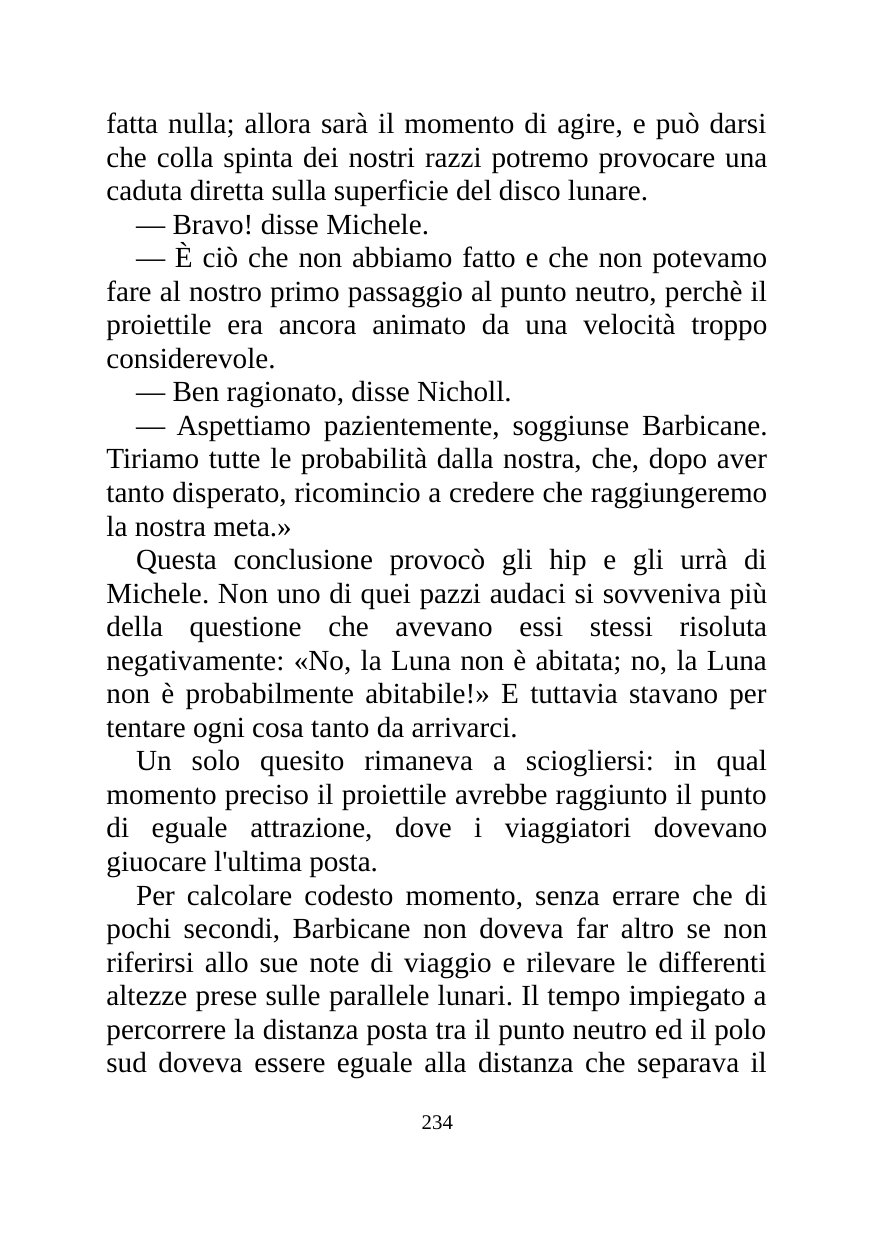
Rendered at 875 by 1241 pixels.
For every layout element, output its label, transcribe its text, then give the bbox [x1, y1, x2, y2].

text — È ciò che non abbiamo fatto e che non potevamo fare al nostro primo passaggio al punto neutro, perchè il proiettile era ancora animato da una velocità troppo considerevole. [106, 240, 768, 374]
text — Aspettiamo pazientemente, soggiunse Barbicane. Tiriamo tutte le probabilità dalla nostra, che, dopo aver tanto disperato, ricomincio a credere che raggiungeremo la nostra meta.» [106, 408, 768, 542]
text Questa conclusione provocò gli hip e gli urrà di Michele. Non uno di quei pazzi audaci si sovveniva più della questione che avevano essi stessi risoluta negativamente: «No, la Luna non è abitata; no, la Luna non è probabilmente abitabile!» E tuttavia stavano per tentare ogni cosa tanto da arrivarci. [106, 542, 768, 743]
text — Bravo! disse Michele. [106, 207, 768, 240]
text Un solo quesito rimaneva a sciogliersi: in qual momento preciso il proiettile avrebbe raggiunto il punto di eguale attrazione, dove i viaggiatori dovevano giuocare l'ultima posta. [106, 743, 768, 878]
text Per calcolare codesto momento, senza errare che di pochi secondi, Barbicane non doveva far altro se non riferirsi allo sue note di viaggio e rilevare le differenti altezze prese sulle parallele lunari. Il tempo impiegato a percorrere la distanza posta tra il punto neutro ed il polo sud doveva essere eguale alla distanza che separava il [106, 878, 768, 1079]
text — Ben ragionato, disse Nicholl. [106, 374, 768, 408]
text fatta nulla; allora sarà il momento di agire, e può darsi che colla spinta dei nostri razzi potremo provocare una caduta diretta sulla superficie del disco lunare. [106, 106, 768, 207]
